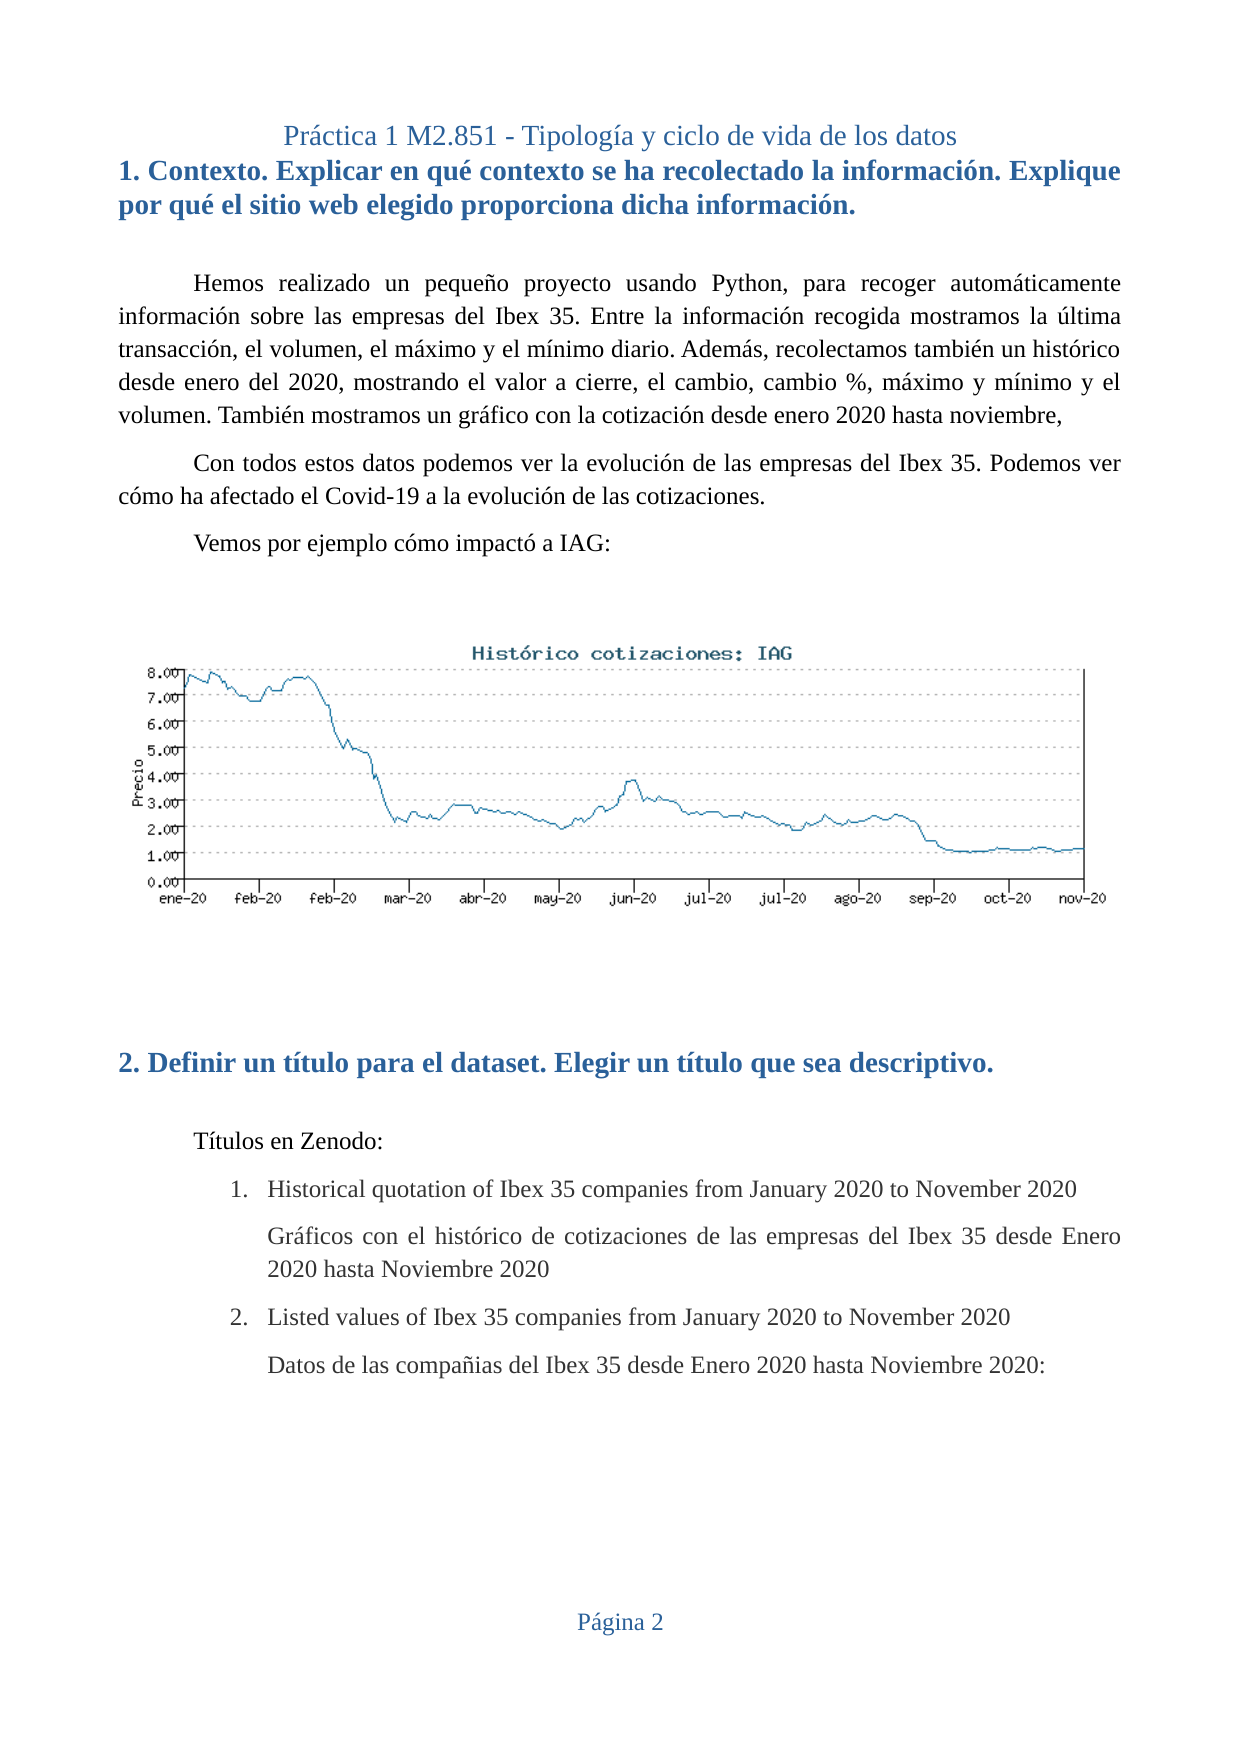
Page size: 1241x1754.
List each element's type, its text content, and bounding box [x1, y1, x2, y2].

text Vemos por ejemplo cómo impactó a IAG: [118, 528, 1122, 557]
text Títulos en Zenodo: [118, 1126, 1122, 1155]
text Hemos realizado un pequeño proyecto usando Python, para recoger automáticamente información sobre las empresas del Ibex 35. Entre la información recogida mostramos la última transacción, el volumen, el máximo y el mínimo diario. Además, recolectamos también un histórico desde enero del 2020, mostrando el valor a cierre, el cambio, cambio %, máximo y mínimo y el volumen. También mostramos un gráfico con la cotización desde enero 2020 hasta noviembre, [118, 268, 1122, 429]
subtitle 1. Contexto. Explicar en qué contexto se ha recolectado la información. Explique por qué el sitio web elegido proporciona dicha información. [118, 153, 1122, 221]
picture [118, 623, 1123, 918]
list Datos de las compañias del Ibex 35 desde Enero 2020 hasta Noviembre 2020: [229, 1350, 1122, 1378]
subtitle 2. Definir un título para el dataset. Elegir un título que sea descriptivo. [118, 1045, 1122, 1079]
list Historical quotation of Ibex 35 companies from January 2020 to November 2020 [229, 1174, 1122, 1203]
text Con todos estos datos podemos ver la evolución de las empresas del Ibex 35. Podemos ver cómo ha afectado el Covid-19 a la evolución de las cotizaciones. [118, 448, 1122, 510]
list Gráficos con el histórico de cotizaciones de las empresas del Ibex 35 desde Enero 2020 hasta Noviembre 2020 [229, 1221, 1122, 1283]
list Listed values of Ibex 35 companies from January 2020 to November 2020 [229, 1302, 1122, 1331]
